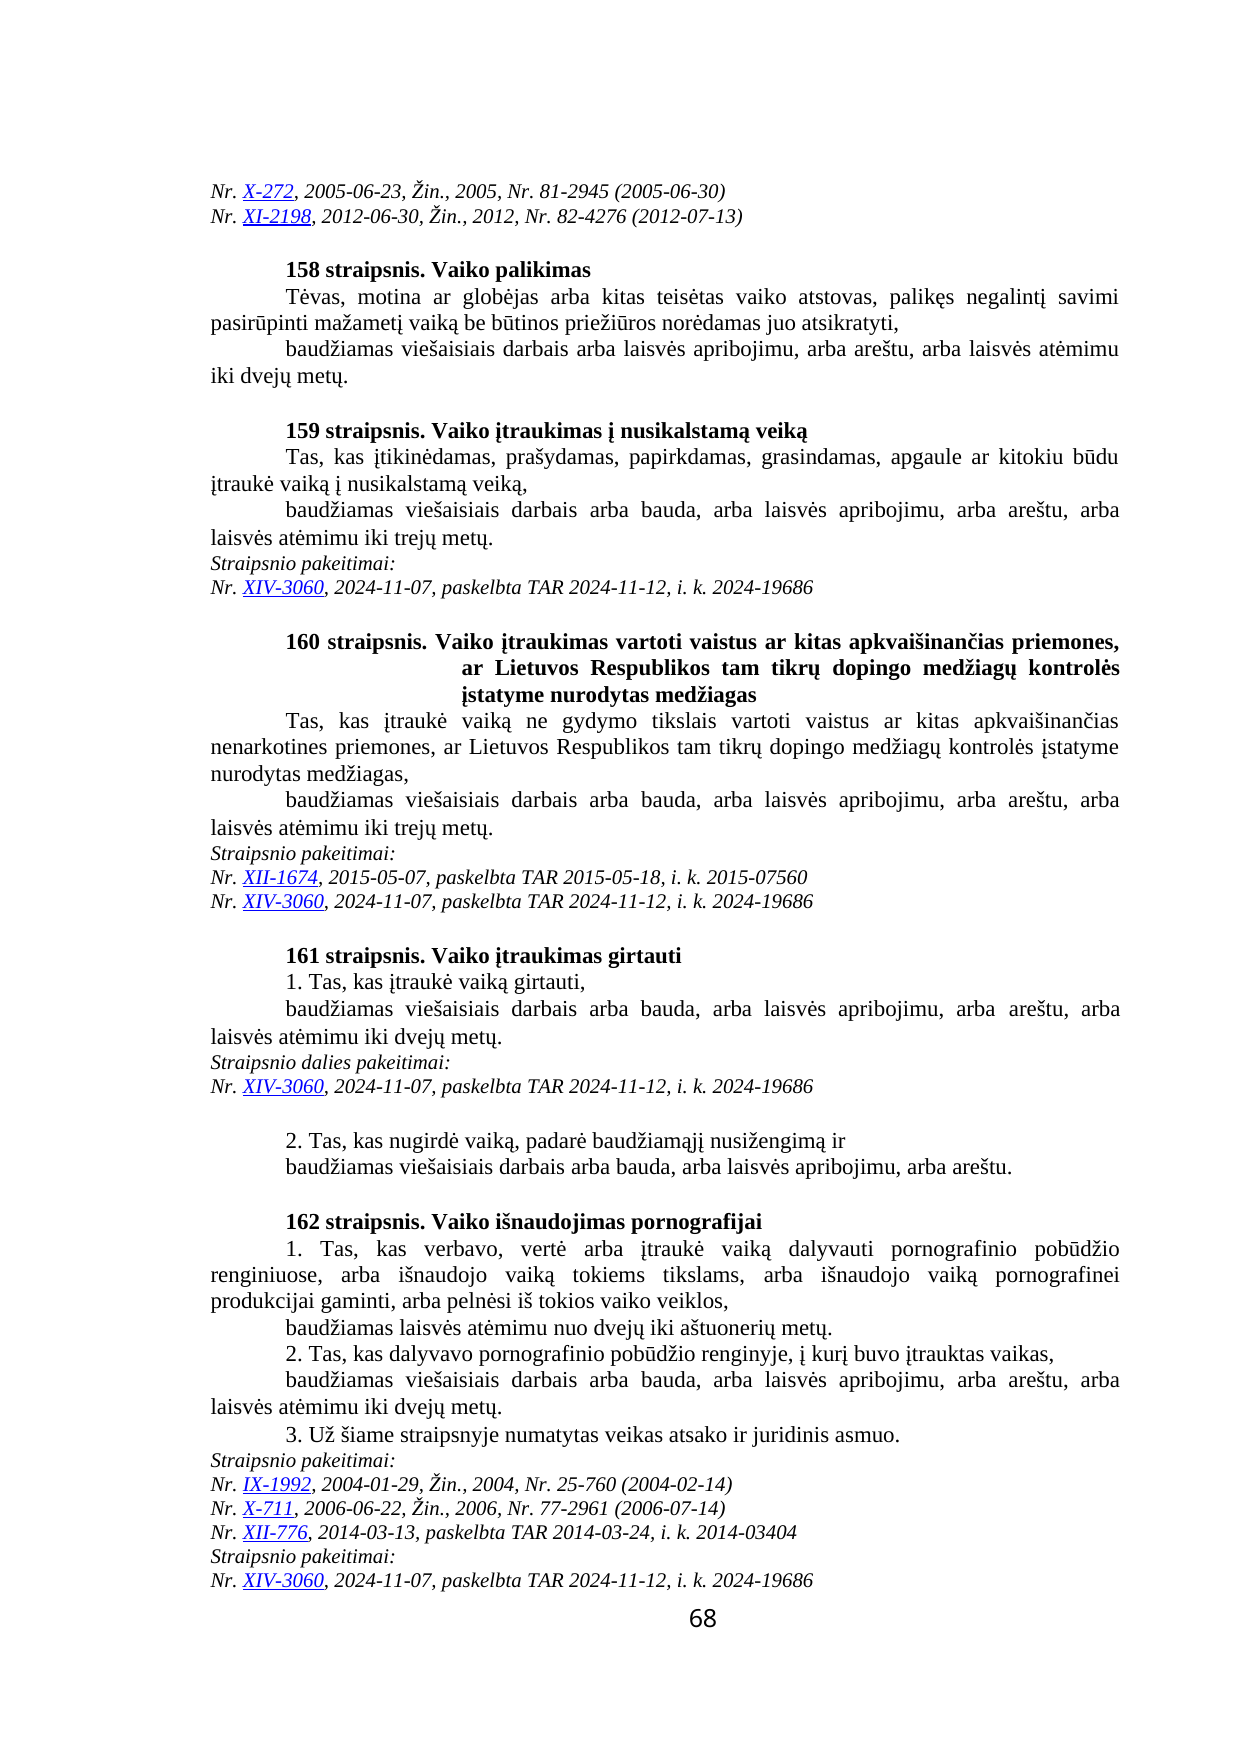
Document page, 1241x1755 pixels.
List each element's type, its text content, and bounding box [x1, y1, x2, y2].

text Tas, kas įtikinėdamas, prašydamas, papirkdamas, grasindamas, apgaule ar kitokiu būdu įtraukė vaiką į nusikalstamą veiką, [210, 443, 1120, 496]
text Tėvas, motina ar globėjas arba kitas teisėtas vaiko atstovas, palikęs negalintį savimi pasirūpinti mažametį vaiką be būtinos priežiūros norėdamas juo atsikratyti, [210, 283, 1120, 335]
text 1. Tas, kas įtraukė vaiką girtauti, [210, 968, 1120, 995]
text 158 straipsnis. Vaiko palikimas [210, 256, 1120, 283]
text 1. Tas, kas verbavo, vertė arba įtraukė vaiką dalyvauti pornografinio pobūdžio renginiuose, arba išnaudojo vaiką tokiems tikslams, arba išnaudojo vaiką pornografinei produkcijai gaminti, arba pelnėsi iš tokios vaiko veiklos, [210, 1234, 1120, 1314]
text 2. Tas, kas nugirdė vaiką, padarė baudžiamąjį nusižengimą ir [210, 1127, 1120, 1153]
text Nr. XIV-3060, 2024-11-07, paskelbta TAR 2024-11-12, i. k. 2024-19686 [210, 1568, 1120, 1592]
text baudžiamas viešaisiais darbais arba bauda, arba laisvės apribojimu, arba areštu, arba laisvės atėmimu iki dvejų metų. [210, 1366, 1120, 1419]
text Nr. XIV-3060, 2024-11-07, paskelbta TAR 2024-11-12, i. k. 2024-19686 [210, 1074, 1120, 1098]
text Straipsnio pakeitimai: [210, 1544, 1120, 1568]
text Nr. XIV-3060, 2024-11-07, paskelbta TAR 2024-11-12, i. k. 2024-19686 [210, 575, 1120, 599]
text 160 straipsnis. Vaiko įtraukimas vartoti vaistus ar kitas apkvaišinančias priemones, ar Lietuvos Respublikos tam tikrų dopingo medžiagų kontrolės įstatyme nurodytas medžiagas [285, 628, 1120, 707]
text Nr. IX-1992, 2004-01-29, Žin., 2004, Nr. 25-760 (2004-02-14) [210, 1472, 1120, 1496]
text Nr. X-272, 2005-06-23, Žin., 2005, Nr. 81-2945 (2005-06-30) [210, 179, 1120, 203]
text 161 straipsnis. Vaiko įtraukimas girtauti [210, 942, 1120, 968]
text Tas, kas įtraukė vaiką ne gydymo tikslais vartoti vaistus ar kitas apkvaišinančias nenarkotines priemones, ar Lietuvos Respublikos tam tikrų dopingo medžiagų kontrolės įstatyme nurodytas medžiagas, [210, 707, 1120, 786]
text 3. Už šiame straipsnyje numatytas veikas atsako ir juridinis asmuo. [210, 1419, 1120, 1448]
text 2. Tas, kas dalyvavo pornografinio pobūdžio renginyje, į kurį buvo įtrauktas vaikas, [210, 1340, 1120, 1366]
text Straipsnio dalies pakeitimai: [210, 1050, 1120, 1074]
text Nr. XIV-3060, 2024-11-07, paskelbta TAR 2024-11-12, i. k. 2024-19686 [210, 889, 1120, 913]
text baudžiamas viešaisiais darbais arba bauda, arba laisvės apribojimu, arba areštu, arba laisvės atėmimu iki trejų metų. [210, 496, 1120, 551]
text Straipsnio pakeitimai: [210, 1448, 1120, 1472]
text 159 straipsnis. Vaiko įtraukimas į nusikalstamą veiką [210, 417, 1120, 443]
text baudžiamas viešaisiais darbais arba bauda, arba laisvės apribojimu, arba areštu. [210, 1153, 1120, 1179]
text Nr. XII-776, 2014-03-13, paskelbta TAR 2014-03-24, i. k. 2014-03404 [210, 1520, 1120, 1544]
text Nr. XII-1674, 2015-05-07, paskelbta TAR 2015-05-18, i. k. 2015-07560 [210, 865, 1120, 889]
text baudžiamas viešaisiais darbais arba laisvės apribojimu, arba areštu, arba laisvės atėmimu iki dvejų metų. [210, 335, 1120, 388]
text Straipsnio pakeitimai: [210, 841, 1120, 865]
text baudžiamas laisvės atėmimu nuo dvejų iki aštuonerių metų. [210, 1314, 1120, 1340]
text Nr. XI-2198, 2012-06-30, Žin., 2012, Nr. 82-4276 (2012-07-13) [210, 203, 1120, 228]
text baudžiamas viešaisiais darbais arba bauda, arba laisvės apribojimu, arba areštu, arba laisvės atėmimu iki dvejų metų. [210, 995, 1120, 1050]
text Straipsnio pakeitimai: [210, 551, 1120, 575]
text 162 straipsnis. Vaiko išnaudojimas pornografijai [210, 1208, 1120, 1234]
text baudžiamas viešaisiais darbais arba bauda, arba laisvės apribojimu, arba areštu, arba laisvės atėmimu iki trejų metų. [210, 786, 1120, 841]
text Nr. X-711, 2006-06-22, Žin., 2006, Nr. 77-2961 (2006-07-14) [210, 1496, 1120, 1520]
